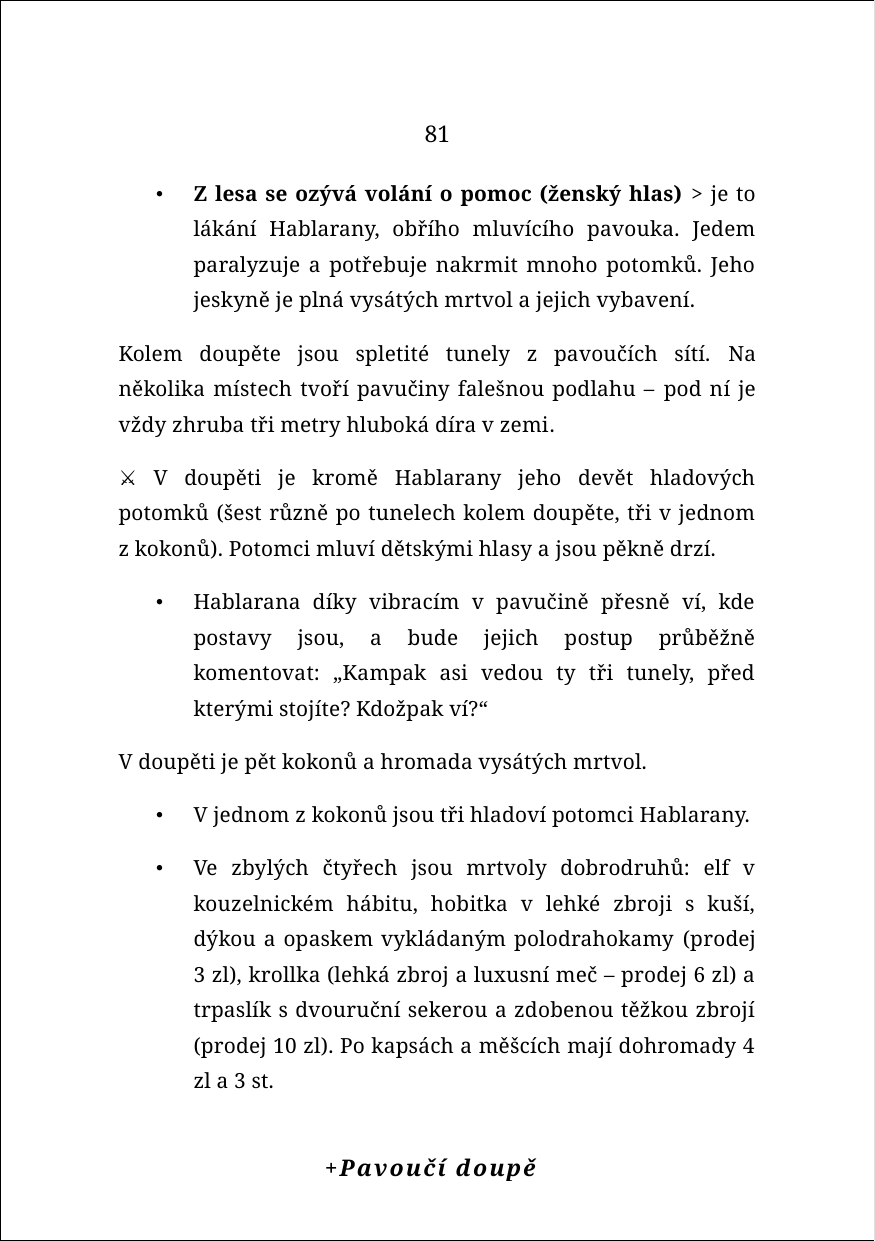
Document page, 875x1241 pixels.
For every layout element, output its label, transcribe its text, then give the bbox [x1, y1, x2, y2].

list Ve zbylých čtyřech jsou mrtvoly dobrodruhů: elf v kouzelnickém hábitu, hobitka v lehké zbroji s kuší, dýkou a opaskem vykládaným polodrahokamy (prodej 3 zl), krollka (lehká zbroj a luxusní meč – prodej 6 zl) a trpaslík s dvouruční sekerou a zdobenou těžkou zbrojí (prodej 10 zl). Po kapsách a měšcích mají dohromady 4 zl a 3 st. [156, 853, 756, 1095]
list Hablarana díky vibracím v pavučině přesně ví, kde postavy jsou, a bude jejich postup průběžně komentovat: „Kampak asi vedou ty tři tunely, před kterými stojíte? Kdožpak ví?“ [156, 587, 756, 722]
list V jednom z kokonů jsou tři hladoví potomci Hablarany. [156, 800, 756, 829]
text V doupěti je pět kokonů a hromada vysátých mrtvol. [118, 747, 756, 776]
text Kolem doupěte jsou spletité tunely z pavoučích sítí. Na několika místech tvoří pavučiny falešnou podlahu – pod ní je vždy zhruba tři metry hluboká díra v zemi. [118, 339, 756, 438]
list Z lesa se ozývá volání o pomoc (ženský hlas) > je to lákání Hablarany, obřího mluvícího pavouka. Jedem paralyzuje a potřebuje nakrmit mnoho potomků. Jeho jeskyně je plná vysátých mrtvol a jejich vybavení. [156, 179, 756, 314]
text ⚔ V doupěti je kromě Hablarany jeho devět hladových potomků (šest různě po tunelech kolem doupěte, tři v jednom z kokonů). Potomci mluví dětskými hlasy a jsou pěkně drzí. [118, 463, 756, 562]
